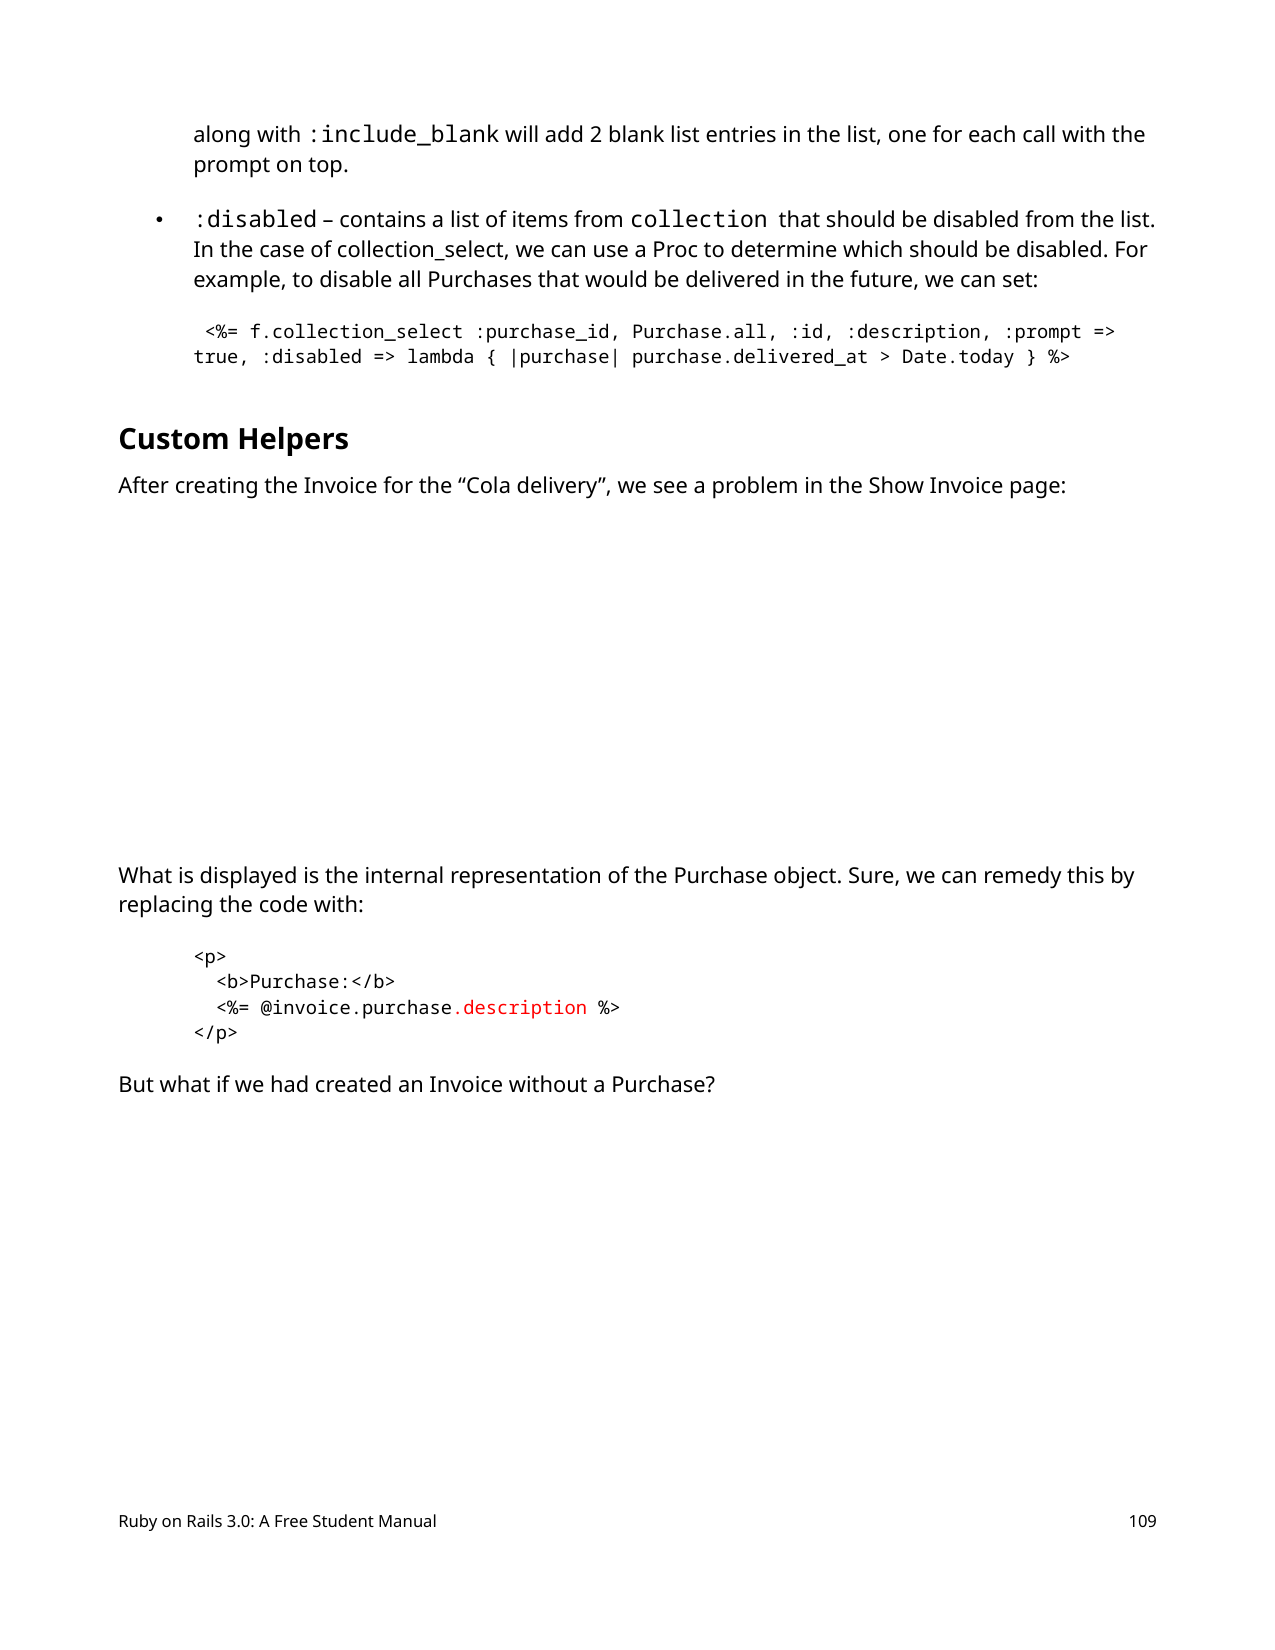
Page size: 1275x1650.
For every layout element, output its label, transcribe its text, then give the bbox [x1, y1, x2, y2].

text <%= f.collection_select :purchase_id, Purchase.all, :id, :description, :prompt => true, :disabled => lambda { |purchase| purchase.delivered_at > Date.today } %> [193, 318, 1157, 369]
list along with :include_blank will add 2 blank list entries in the list, one for each call with the prompt on top. [156, 118, 1157, 179]
text What is displayed is the internal representation of the Purchase object. Sure, we can remedy this by replacing the code with: [118, 859, 1157, 919]
subtitle Custom Helpers [118, 418, 1157, 458]
list :disabled – contains a list of items from collection that should be disabled from the list. In the case of collection_select, we can use a Proc to determine which should be disabled. For example, to disable all Purchases that would be delivered in the future, we can set: [156, 203, 1157, 294]
text After creating the Invoice for the “Cola delivery”, we see a problem in the Show Invoice page: [118, 470, 1157, 500]
text But what if we had created an Invoice without a Purchase? [118, 1069, 1157, 1099]
text <p> <b>Purchase:</b> <%= @invoice.purchase.description %> </p> [193, 943, 1157, 1045]
